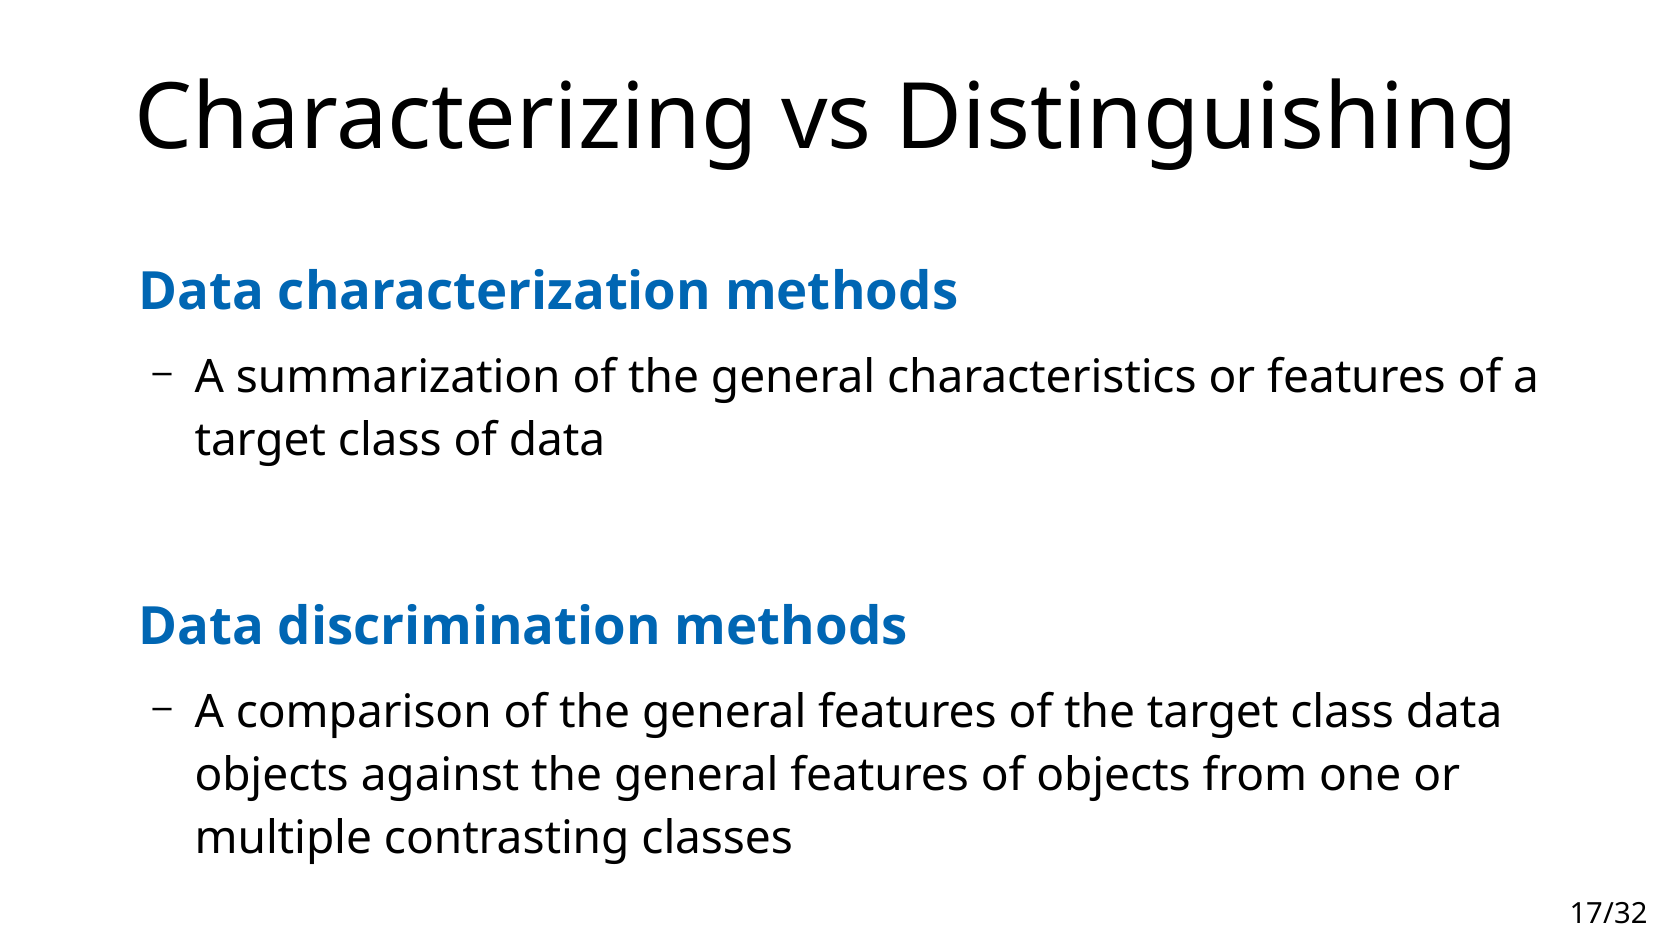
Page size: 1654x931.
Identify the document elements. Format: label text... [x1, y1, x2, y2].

title Characterizing vs Distinguishing [82, 1, 1571, 226]
list Data characterization methods A summarization of the general characteristics or features of a target class of data Data discrimination methods A comparison of the general features of the target class data objects against the general features of objects from one or multiple contrasting classes [82, 253, 1571, 871]
